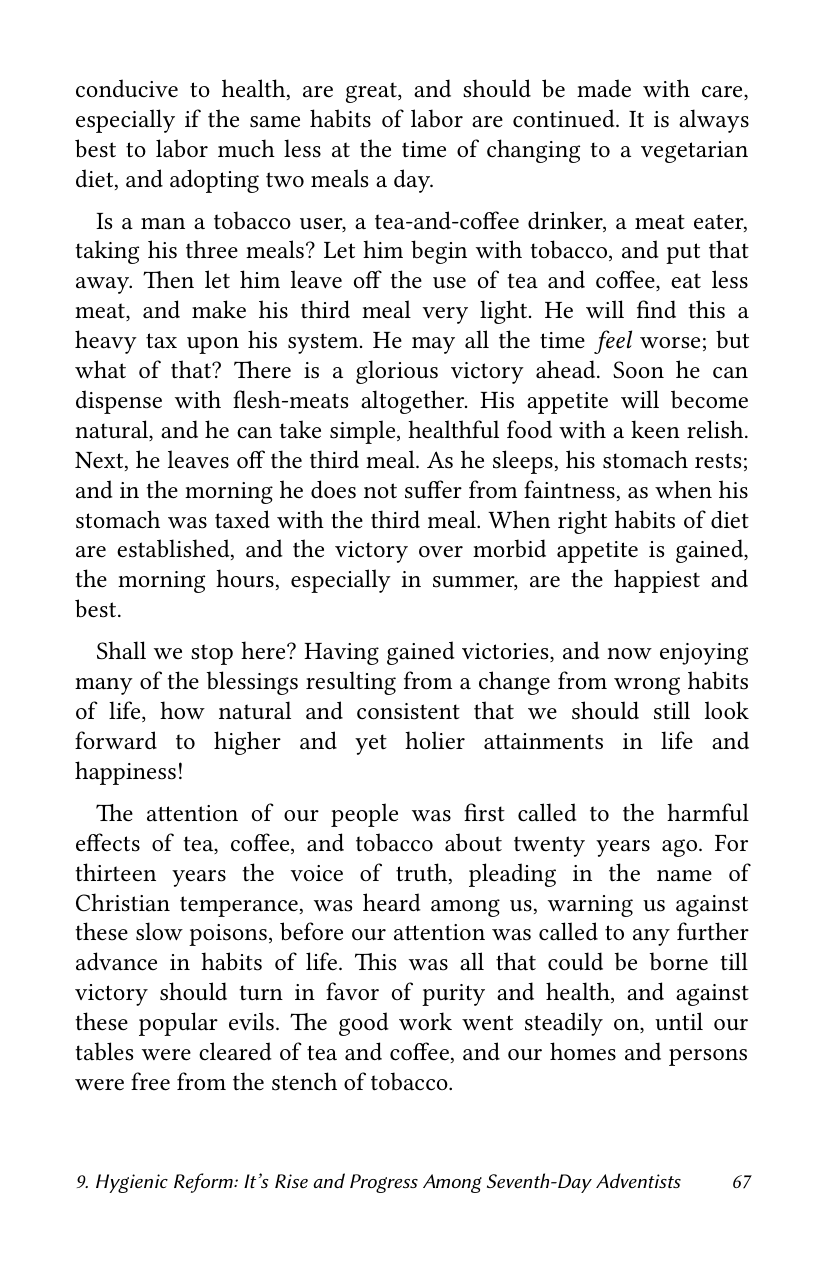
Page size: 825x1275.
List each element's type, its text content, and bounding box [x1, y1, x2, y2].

text The attention of our people was first called to the harmful effects of tea, coffee, and tobacco about twenty years ago. For thirteen years the voice of truth, pleading in the name of Christian temperance, was heard among us, warning us against these slow poisons, before our attention was called to any further advance in habits of life. This was all that could be borne till victory should turn in favor of purity and health, and against these popular evils. The good work went steadily on, until our tables were cleared of tea and coffee, and our homes and persons were free from the stench of tobacco. [75, 799, 750, 1096]
text conducive to health, are great, and should be made with care, especially if the same habits of labor are continued. It is always best to labor much less at the time of changing to a vegetarian diet, and adopting two meals a day. [75, 75, 750, 193]
text Is a man a tobacco user, a tea-and-coffee drinker, a meat eater, taking his three meals? Let him begin with tobacco, and put that away. Then let him leave off the use of tea and coffee, eat less meat, and make his third meal very light. He will find this a heavy tax upon his system. He may all the time feel worse; but what of that? There is a glorious victory ahead. Soon he can dispense with flesh-meats altogether. His appetite will become natural, and he can take simple, healthful food with a keen relish. Next, he leaves off the third meal. As he sleeps, his stomach rests; and in the morning he does not suffer from faintness, as when his stomach was taxed with the third meal. When right habits of diet are established, and the victory over morbid appetite is gained, the morning hours, especially in summer, are the happiest and best. [75, 207, 750, 624]
text Shall we stop here? Having gained victories, and now enjoying many of the blessings resulting from a change from wrong habits of life, how natural and consistent that we should still look forward to higher and yet holier attainments in life and happiness! [75, 637, 750, 785]
